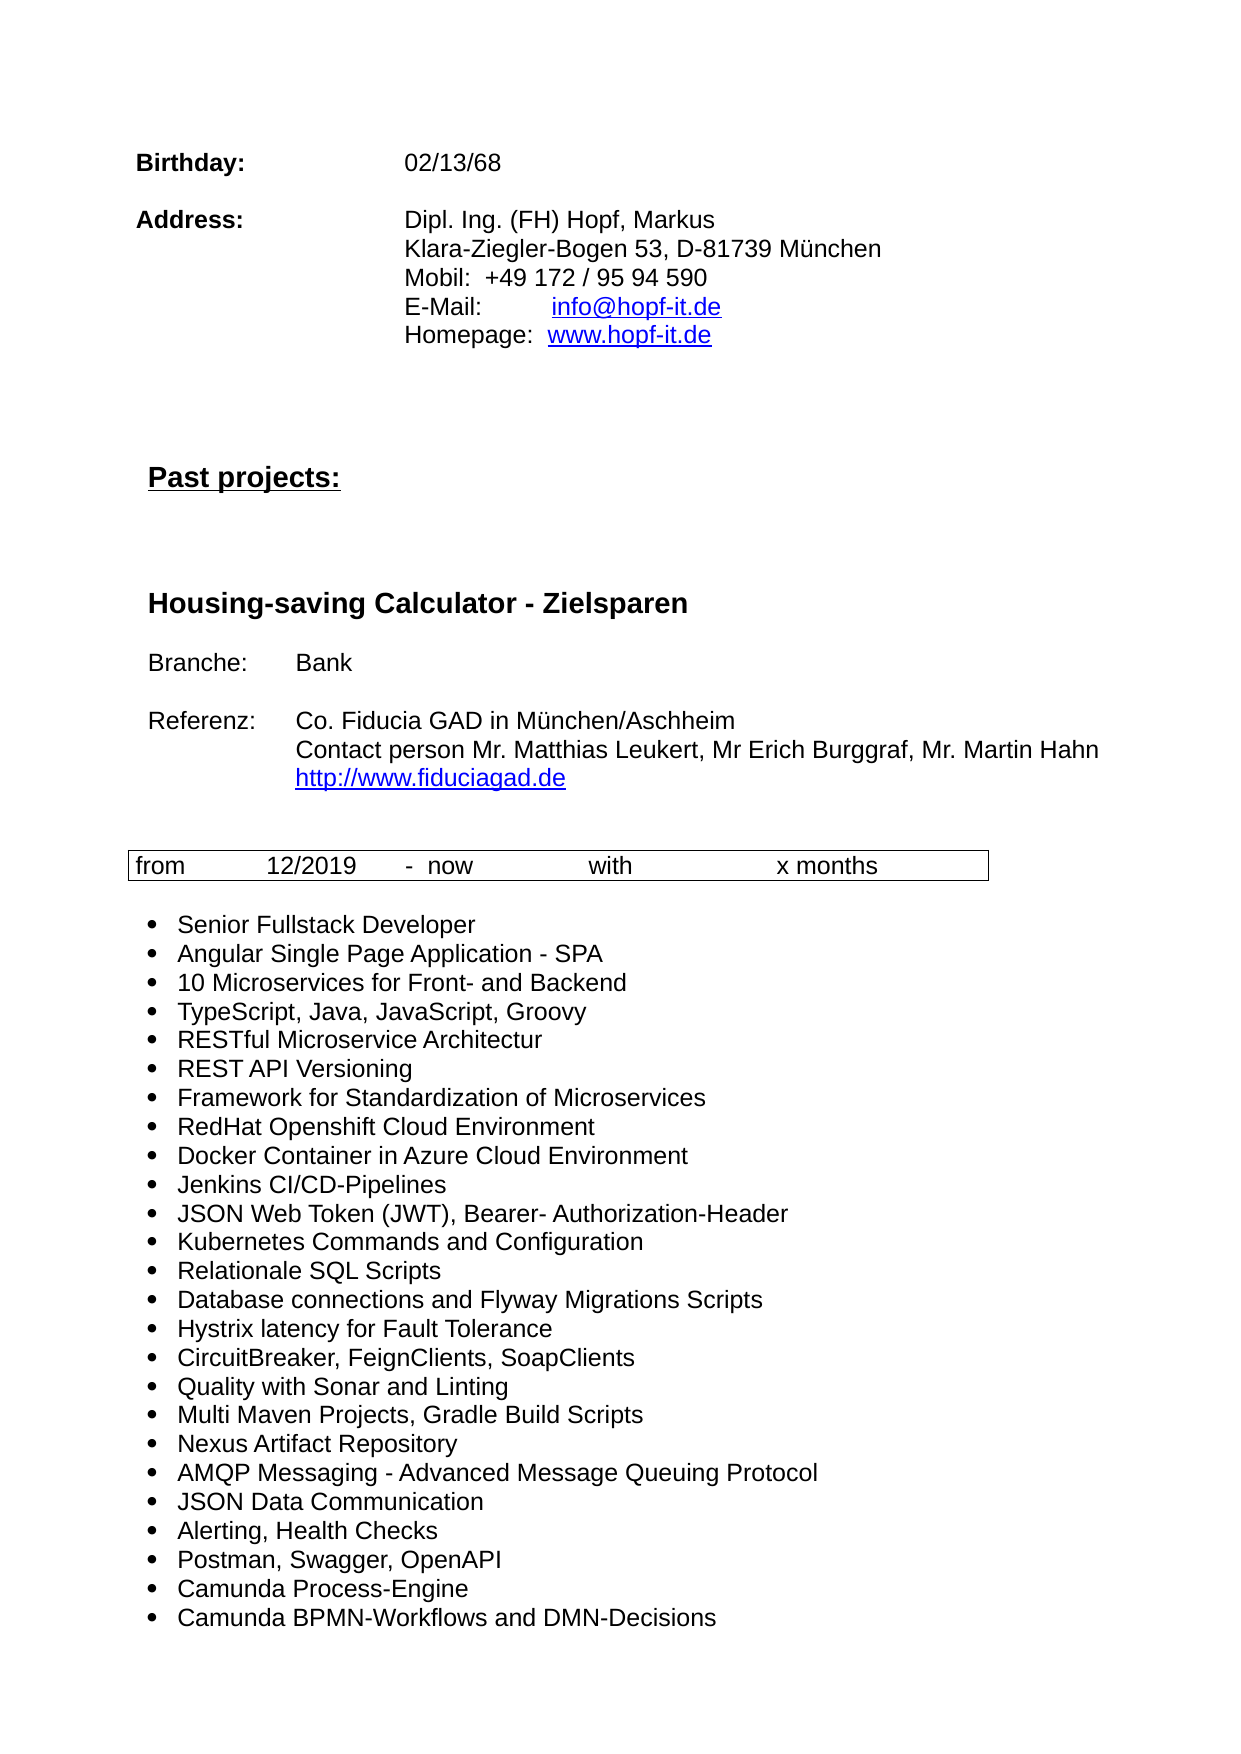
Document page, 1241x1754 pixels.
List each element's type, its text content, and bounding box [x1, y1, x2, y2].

table_header 12/2019 [259, 851, 398, 880]
list Camunda Process-Engine [148, 1574, 1104, 1602]
list Kubernetes Commands and Configuration [148, 1227, 1104, 1256]
list TypeScript, Java, JavaScript, Groovy [148, 997, 1104, 1025]
list CircuitBreaker, FeignClients, SoapClients [148, 1343, 1104, 1372]
list Angular Single Page Application - SPA [148, 939, 1104, 968]
table_header now [420, 851, 581, 880]
list Postman, Swagger, OpenAPI [148, 1545, 1104, 1574]
list Framework for Standardization of Microservices [148, 1083, 1104, 1112]
list RESTful Microservice Architectur [148, 1025, 1104, 1054]
table_header with [581, 851, 762, 880]
text http://www.fiduciagad.de [221, 763, 1104, 792]
table_header x months [762, 851, 988, 880]
text Contact person Mr. Matthias Leukert, Mr Erich Burggraf, Mr. Martin Hahn [148, 735, 1104, 763]
list Alerting, Health Checks [148, 1516, 1104, 1545]
list AMQP Messaging - Advanced Message Queuing Protocol [148, 1458, 1104, 1487]
list RedHat Openshift Cloud Environment [148, 1112, 1104, 1141]
list Relationale SQL Scripts [148, 1256, 1104, 1285]
table_header from [129, 851, 259, 880]
table_header - [398, 851, 420, 880]
list JSON Web Token (JWT), Bearer- Authorization-Header [148, 1198, 1104, 1227]
list Database connections and Flyway Migrations Scripts [148, 1285, 1104, 1314]
subtitle Past projects: [148, 461, 1104, 494]
list Nexus Artifact Repository [148, 1429, 1104, 1458]
list REST API Versioning [148, 1054, 1104, 1083]
list Camunda BPMN-Workflows and DMN-Decisions [148, 1602, 1104, 1631]
list Multi Maven Projects, Gradle Build Scripts [148, 1401, 1104, 1429]
list Jenkins CI/CD-Pipelines [148, 1170, 1104, 1198]
text Referenz: Co. Fiducia GAD in München/Aschheim [148, 706, 1104, 735]
table_cell Address: [136, 206, 404, 378]
list Docker Container in Azure Cloud Environment [148, 1141, 1104, 1170]
list 10 Microservices for Front- and Backend [148, 968, 1104, 997]
list Hystrix latency for Fault Tolerance [148, 1314, 1104, 1343]
text Branche: Bank [148, 648, 1104, 677]
list JSON Data Communication [148, 1487, 1104, 1516]
list Quality with Sonar and Linting [148, 1372, 1104, 1401]
list Senior Fullstack Developer [148, 910, 1104, 939]
table_cell 13.02.68 [404, 148, 1209, 206]
table_cell Birthday: [136, 148, 404, 206]
subtitle Housing-saving Calculator - Zielsparen [148, 586, 1104, 620]
table_cell Dipl. Ing. (FH) Hopf, Markus Klara-Ziegler-Bogen 53, D-81739 München Mobil: +49 172 / 95 94 590 E-Mail: info@hopf-it.de Homepage: www.hopf-it.de [404, 206, 1209, 378]
